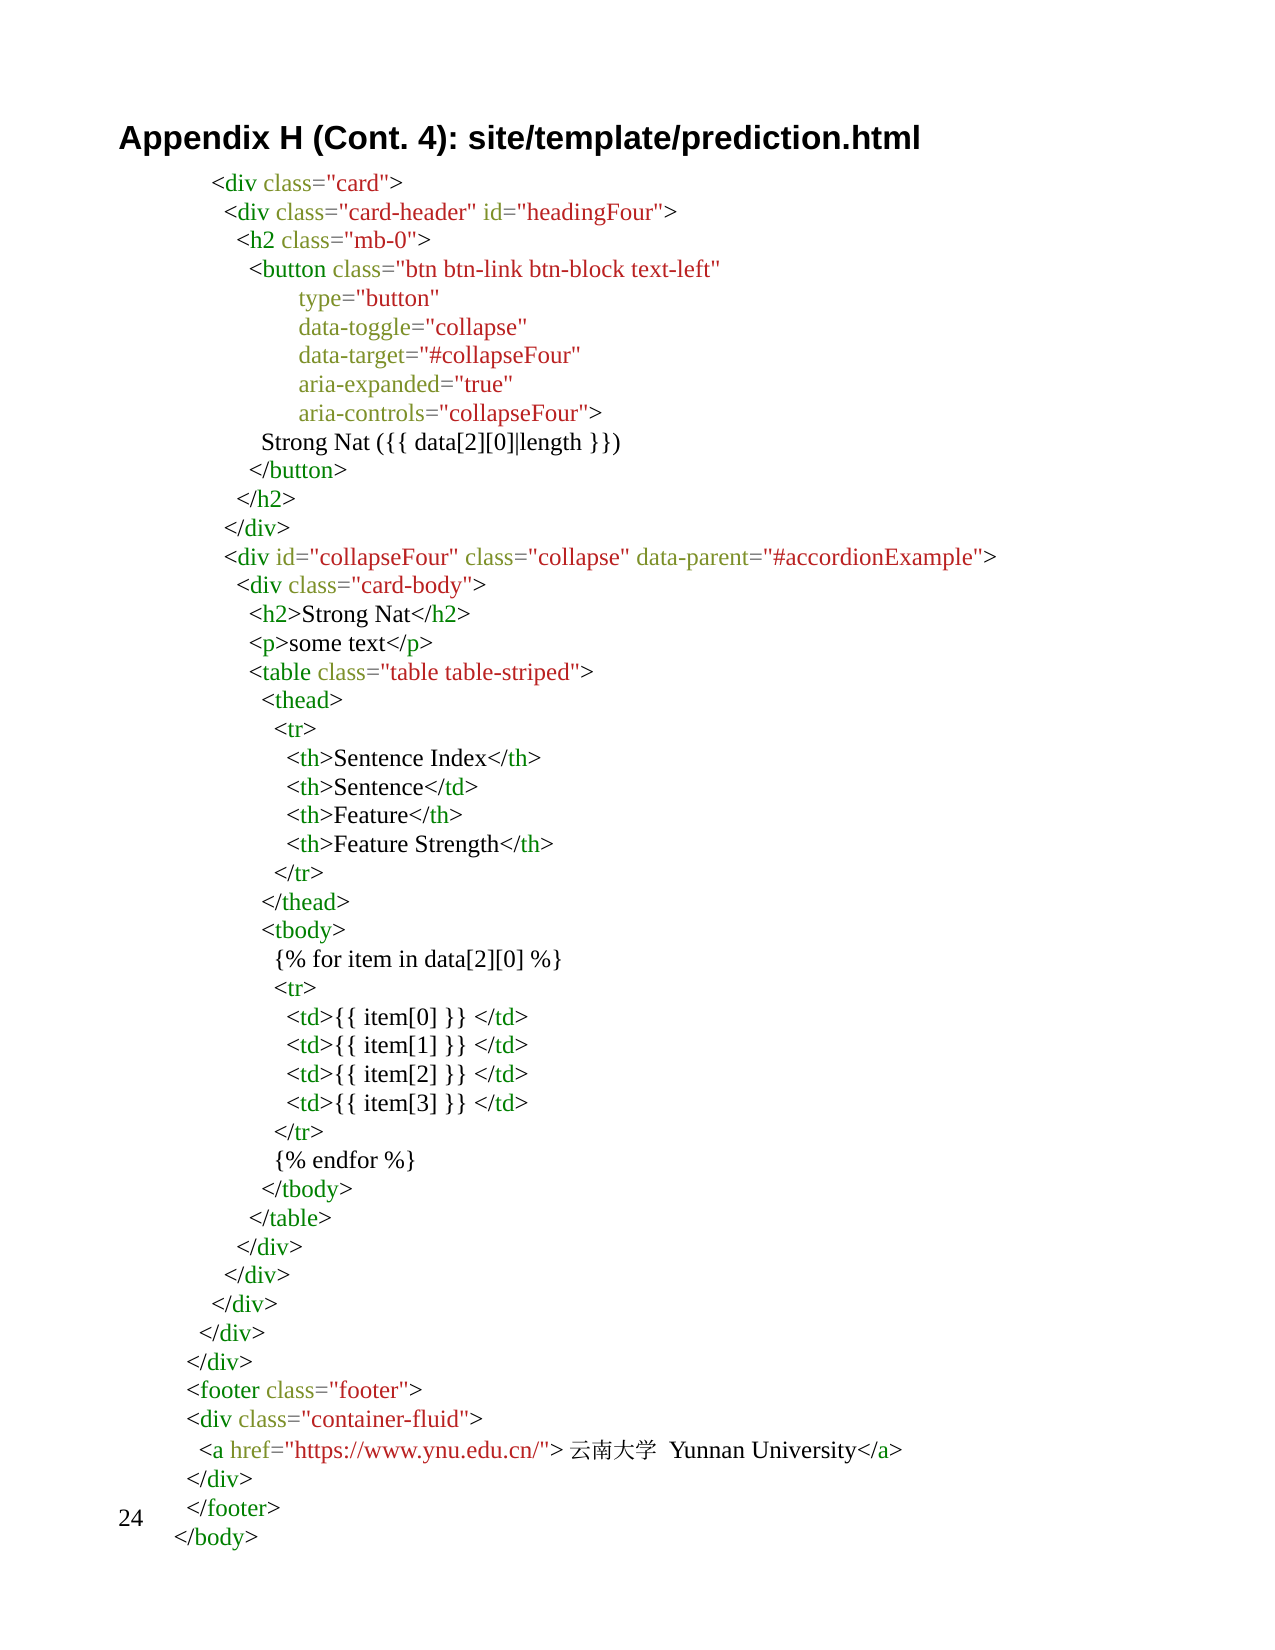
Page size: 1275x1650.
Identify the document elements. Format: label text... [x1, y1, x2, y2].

text Appendix H (Cont. 4): site/template/prediction.html [118, 118, 1157, 157]
